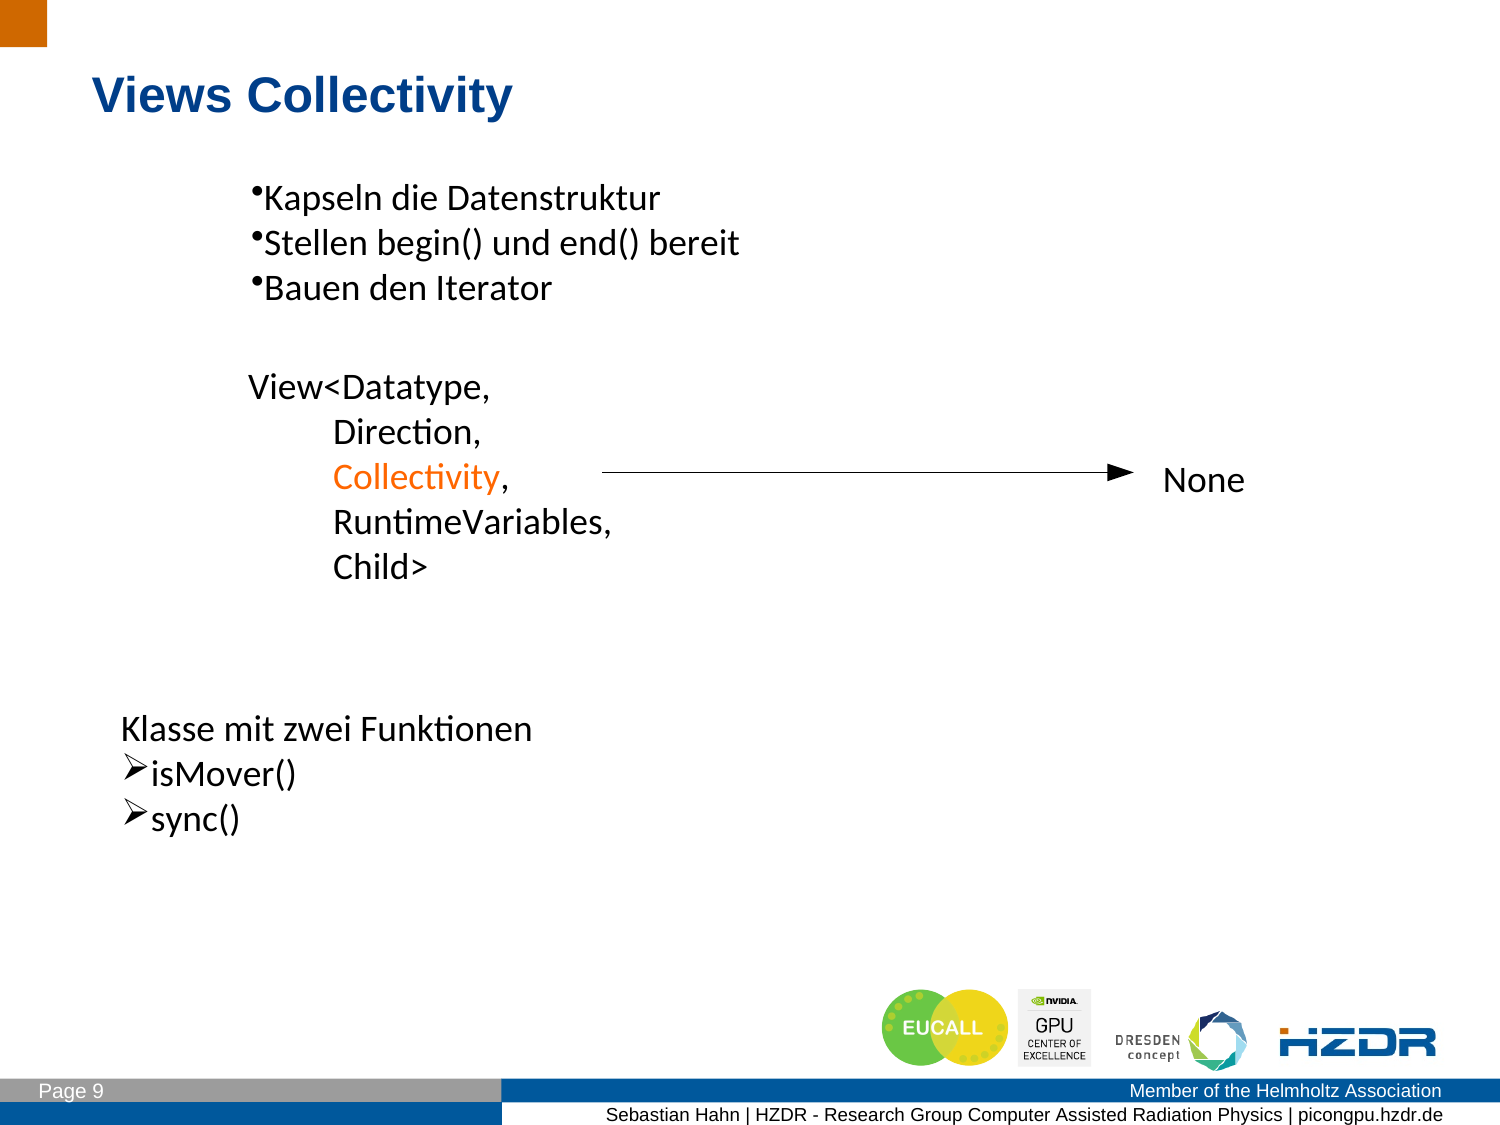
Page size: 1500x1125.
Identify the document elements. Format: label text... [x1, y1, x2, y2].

picture [1257, 1011, 1453, 1073]
picture [874, 980, 1099, 1075]
list Views Collectivity [76, 54, 1424, 209]
text_box Klasse mit zwei Funktionen isMover() sync() [106, 696, 645, 847]
picture [1116, 1011, 1247, 1071]
text_box Kapseln die Datenstruktur Stellen begin() und end() bereit Bauen den Iterator [236, 165, 872, 316]
text_box View<Datatype, Direction, Collectivity, RuntimeVariables, Child> [233, 354, 1418, 595]
text_box None [1148, 448, 1276, 508]
